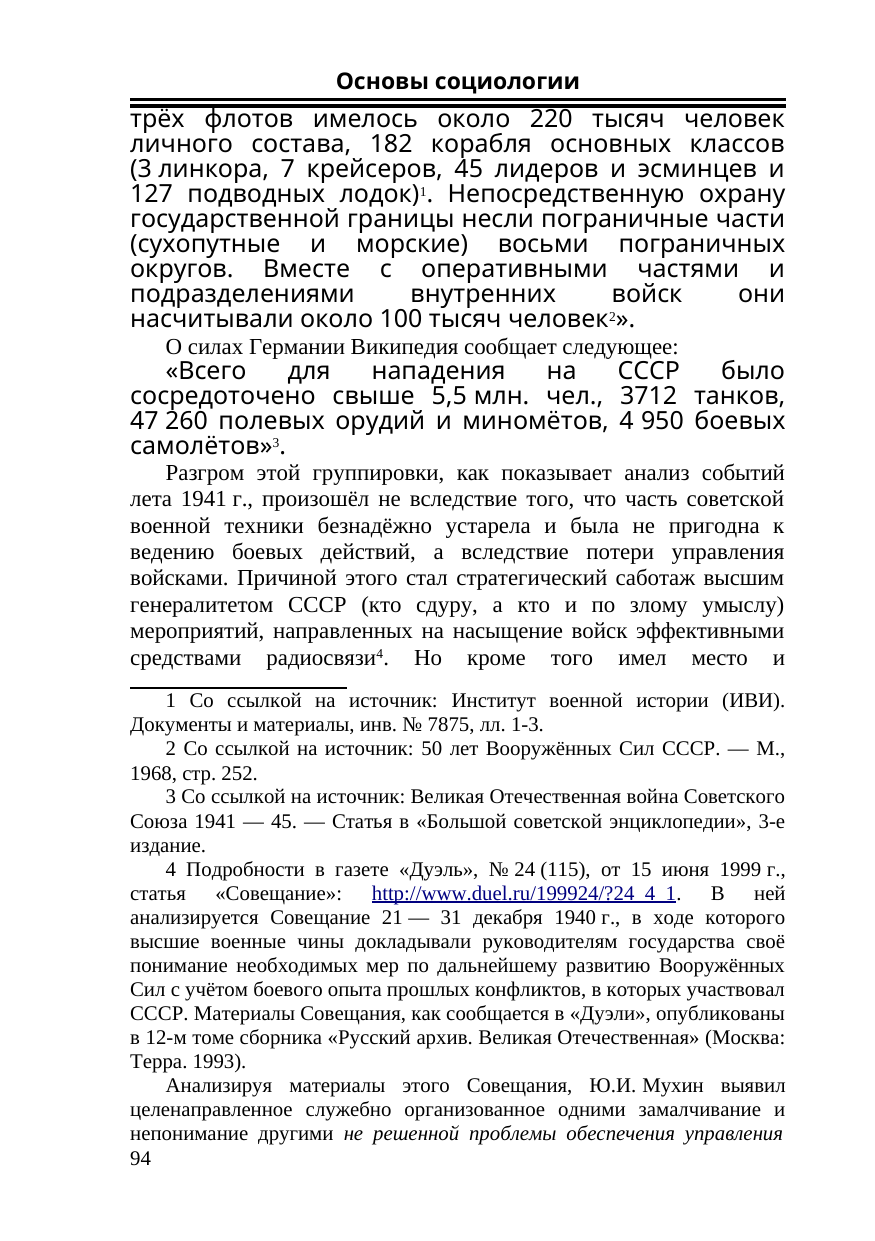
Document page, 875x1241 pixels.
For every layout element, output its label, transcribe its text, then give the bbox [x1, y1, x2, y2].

text трёх флотов имелось около 220 тысяч человек личного состава, 182 корабля основных классов (3 линкора, 7 крейсеров, 45 лидеров и эсминцев и 127 подводных лодок). Непосредственную охрану государственной границы несли пограничные части (сухопутные и морские) восьми пограничных округов. Вместе с оперативными частями и подразделениями внутренних войск они насчитывали около 100 тысяч человек». [130, 108, 786, 333]
text Со ссылкой на источник: Великая Отечественная война Советского Союза 1941 — 45. — Статья в «Большой советской энциклопедии», 3-е издание. [130, 784, 786, 857]
text О силах Германии Википедия сообщает следующее: [130, 333, 786, 359]
text Анализируя материалы этого Совещания, Ю.И. Мухин выявил целенаправленное служебно организованное одними замалчивание и непонимание другими не решенной проблемы обеспечения управления [130, 1073, 786, 1145]
text Подробности в газете «Дуэль», № 24 (115), от 15 июня 1999 г., статья «Совещание»: http://www.duel.ru/199924/?24_4_1. В ней анализируется Совещание 21 — 31 декабря 1940 г., в ходе которого высшие военные чины докладывали руководителям государства своё понимание необходимых мер по дальнейшему развитию Вооружённых Сил с учётом боевого опыта прошлых конфликтов, в которых участвовал СССР. Материалы Совещания, как сообщается в «Дуэли», опубликованы в 12‑м томе сборника «Русский архив. Великая Отечественная» (Москва: Терра. 1993). [130, 857, 786, 1073]
text Разгром этой группировки, как показывает анализ событий лета 1941 г., произошёл не вследствие того, что часть советской военной техники безнадёжно устарела и была не пригодна к ведению боевых действий, а вследствие потери управления войсками. Причиной этого стал стратегический саботаж высшим генералитетом СССР (кто сдуру, а кто и по злому умыслу) мероприятий, направленных на насыщение войск эффективными средствами радиосвязи. Но кроме того имел место и [130, 459, 786, 670]
text Со ссылкой на источник: 50 лет Вооружённых Сил СССР. — М., 1968, стр. 252. [130, 736, 786, 784]
text Со ссылкой на источник: Институт военной истории (ИВИ). Документы и материалы, инв. № 7875, лл. 1-3. [130, 688, 786, 736]
text «Всего для нападения на СССР было сосредоточено свыше 5,5 млн. чел., 3712 танков, 47 260 полевых орудий и миномётов, 4 950 боевых самолётов». [130, 359, 786, 459]
